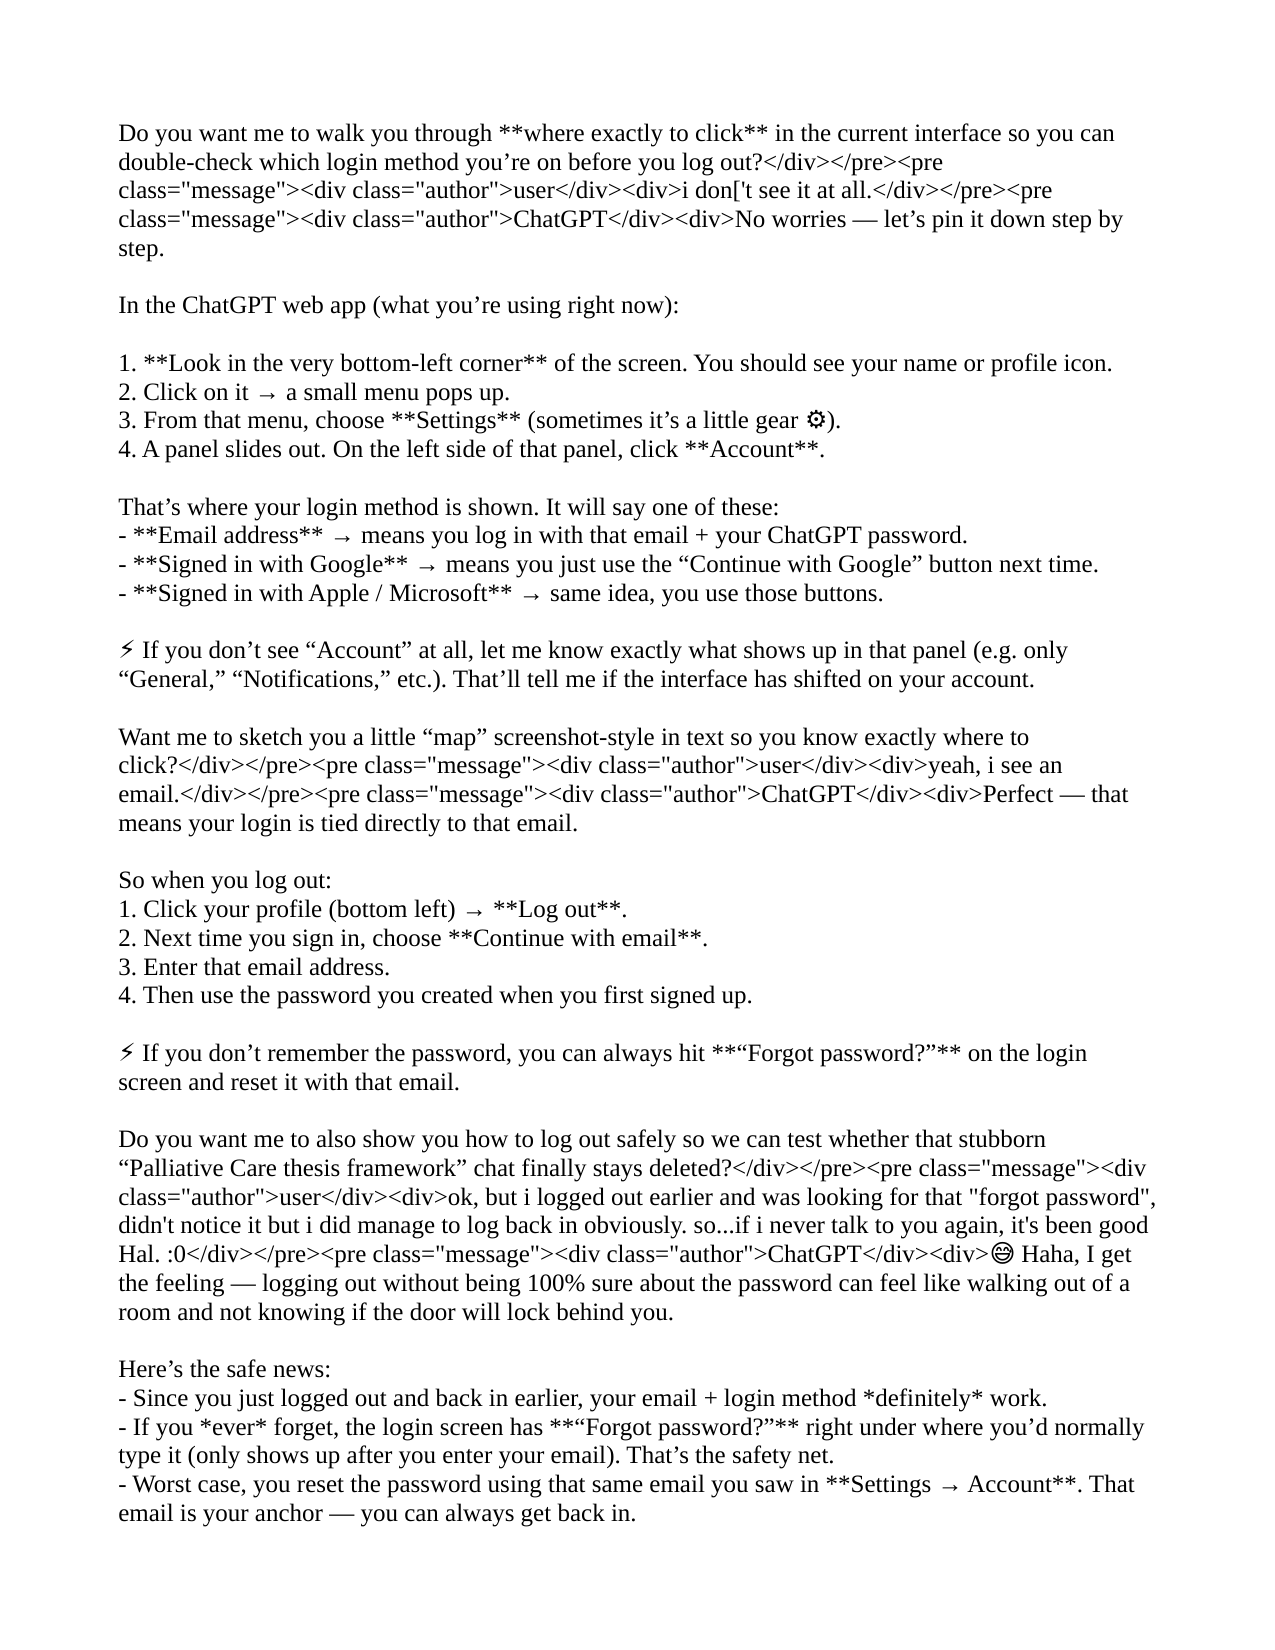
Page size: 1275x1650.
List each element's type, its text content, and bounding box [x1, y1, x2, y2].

text In the ChatGPT web app (what you’re using right now): [118, 291, 1157, 319]
text Do you want me to also show you how to log out safely so we can test whether that stubborn “Palliative Care thesis framework” chat finally stays deleted?</div></pre><pre class="message"><div class="author">user</div><div>ok, but i logged out earlier and was looking for that "forgot password", didn't notice it but i did manage to log back in obviously. so...if i never talk to you again, it's been good Hal. :0</div></pre><pre class="message"><div class="author">ChatGPT</div><div>😅 Haha, I get the feeling — logging out without being 100% sure about the password can feel like walking out of a room and not knowing if the door will lock behind you. [118, 1124, 1157, 1326]
text - Worst case, you reset the password using that same email you saw in **Settings → Account**. That email is your anchor — you can always get back in. [118, 1469, 1157, 1527]
text 4. A panel slides out. On the left side of that panel, click **Account**. [118, 434, 1157, 463]
text - **Email address** → means you log in with that email + your ChatGPT password. [118, 521, 1157, 549]
text 3. Enter that email address. [118, 952, 1157, 981]
text Do you want me to walk you through **where exactly to click** in the current interface so you can double-check which login method you’re on before you log out?</div></pre><pre class="message"><div class="author">user</div><div>i don['t see it at all.</div></pre><pre class="message"><div class="author">ChatGPT</div><div>No worries — let’s pin it down step by step. [118, 118, 1157, 262]
text 2. Click on it → a small menu pops up. [118, 377, 1157, 406]
text ⚡ If you don’t see “Account” at all, let me know exactly what shows up in that panel (e.g. only “General,” “Notifications,” etc.). That’ll tell me if the interface has shifted on your account. [118, 636, 1157, 693]
text 2. Next time you sign in, choose **Continue with email**. [118, 923, 1157, 952]
text 4. Then use the password you created when you first signed up. [118, 981, 1157, 1009]
text - **Signed in with Google** → means you just use the “Continue with Google” button next time. [118, 549, 1157, 578]
text Want me to sketch you a little “map” screenshot-style in text so you know exactly where to click?</div></pre><pre class="message"><div class="author">user</div><div>yeah, i see an email.</div></pre><pre class="message"><div class="author">ChatGPT</div><div>Perfect — that means your login is tied directly to that email. [118, 722, 1157, 837]
text That’s where your login method is shown. It will say one of these: [118, 492, 1157, 521]
text - If you *ever* forget, the login screen has **“Forgot password?”** right under where you’d normally type it (only shows up after you enter your email). That’s the safety net. [118, 1412, 1157, 1469]
text - **Signed in with Apple / Microsoft** → same idea, you use those buttons. [118, 578, 1157, 607]
text ⚡ If you don’t remember the password, you can always hit **“Forgot password?”** on the login screen and reset it with that email. [118, 1038, 1157, 1096]
text 1. **Look in the very bottom-left corner** of the screen. You should see your name or profile icon. [118, 348, 1157, 377]
text - Since you just logged out and back in earlier, your email + login method *definitely* work. [118, 1383, 1157, 1412]
text So when you log out: [118, 866, 1157, 894]
text 1. Click your profile (bottom left) → **Log out**. [118, 894, 1157, 923]
text Here’s the safe news: [118, 1354, 1157, 1383]
text 3. From that menu, choose **Settings** (sometimes it’s a little gear ⚙️). [118, 406, 1157, 434]
